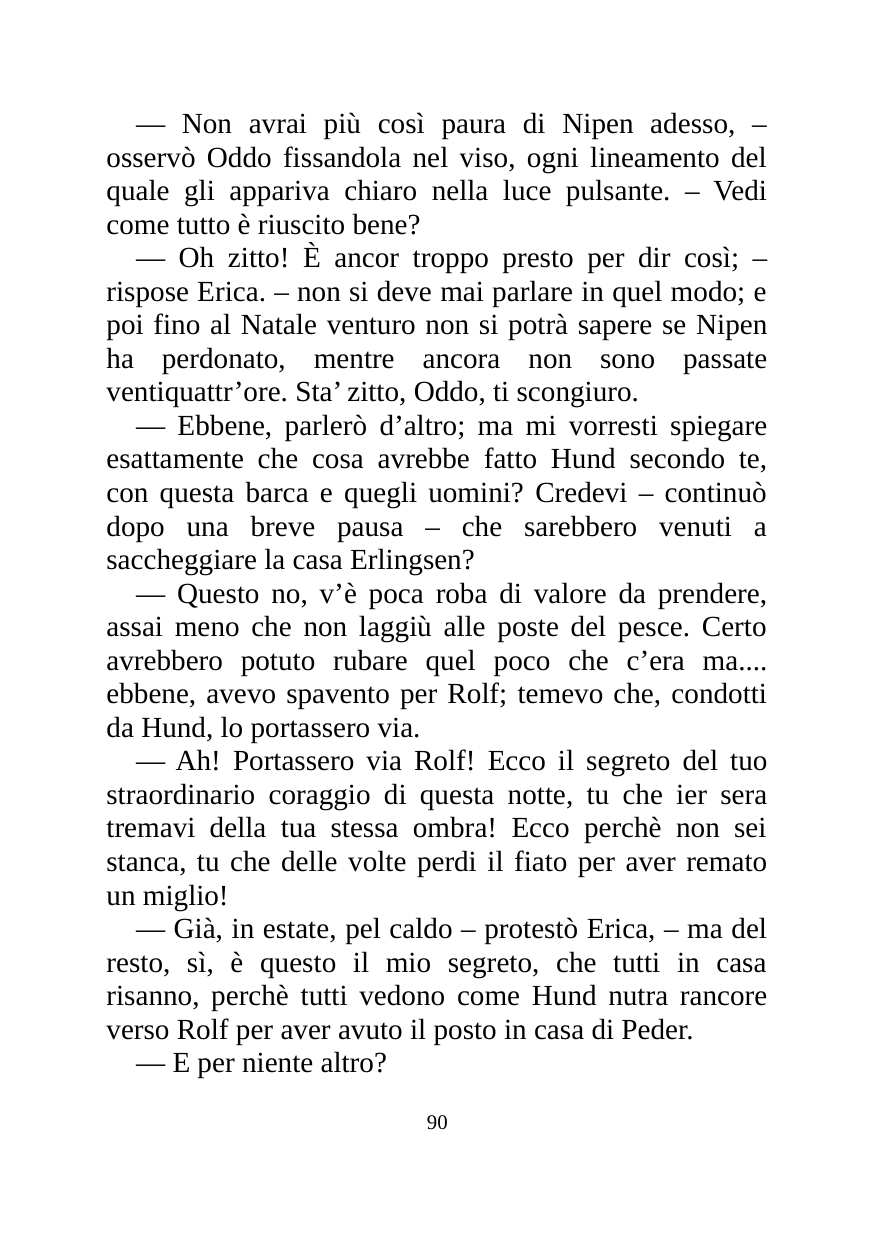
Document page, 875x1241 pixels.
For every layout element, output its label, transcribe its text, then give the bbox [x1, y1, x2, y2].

text — Non avrai più così paura di Nipen adesso, – osservò Oddo fissandola nel viso, ogni lineamento del quale gli appariva chiaro nella luce pulsante. – Vedi come tutto è riuscito bene? [106, 106, 768, 240]
text — Questo no, v’è poca roba di valore da prendere, assai meno che non laggiù alle poste del pesce. Certo avrebbero potuto rubare quel poco che c’era ma.... ebbene, avevo spavento per Rolf; temevo che, condotti da Hund, lo portassero via. [106, 576, 768, 743]
text — Ah! Portassero via Rolf! Ecco il segreto del tuo straordinario coraggio di questa notte, tu che ier sera tremavi della tua stessa ombra! Ecco perchè non sei stanca, tu che delle volte perdi il fiato per aver remato un miglio! [106, 743, 768, 911]
text — E per niente altro? [106, 1045, 768, 1079]
text — Già, in estate, pel caldo – protestò Erica, – ma del resto, sì, è questo il mio segreto, che tutti in casa risanno, perchè tutti vedono come Hund nutra rancore verso Rolf per aver avuto il posto in casa di Peder. [106, 911, 768, 1045]
text — Oh zitto! È ancor troppo presto per dir così; – rispose Erica. – non si deve mai parlare in quel modo; e poi fino al Natale venturo non si potrà sapere se Nipen ha perdonato, mentre ancora non sono passate ventiquattr’ore. Sta’ zitto, Oddo, ti scongiuro. [106, 240, 768, 408]
text — Ebbene, parlerò d’altro; ma mi vorresti spiegare esattamente che cosa avrebbe fatto Hund secondo te, con questa barca e quegli uomini? Credevi – continuò dopo una breve pausa – che sarebbero venuti a saccheggiare la casa Erlingsen? [106, 408, 768, 576]
